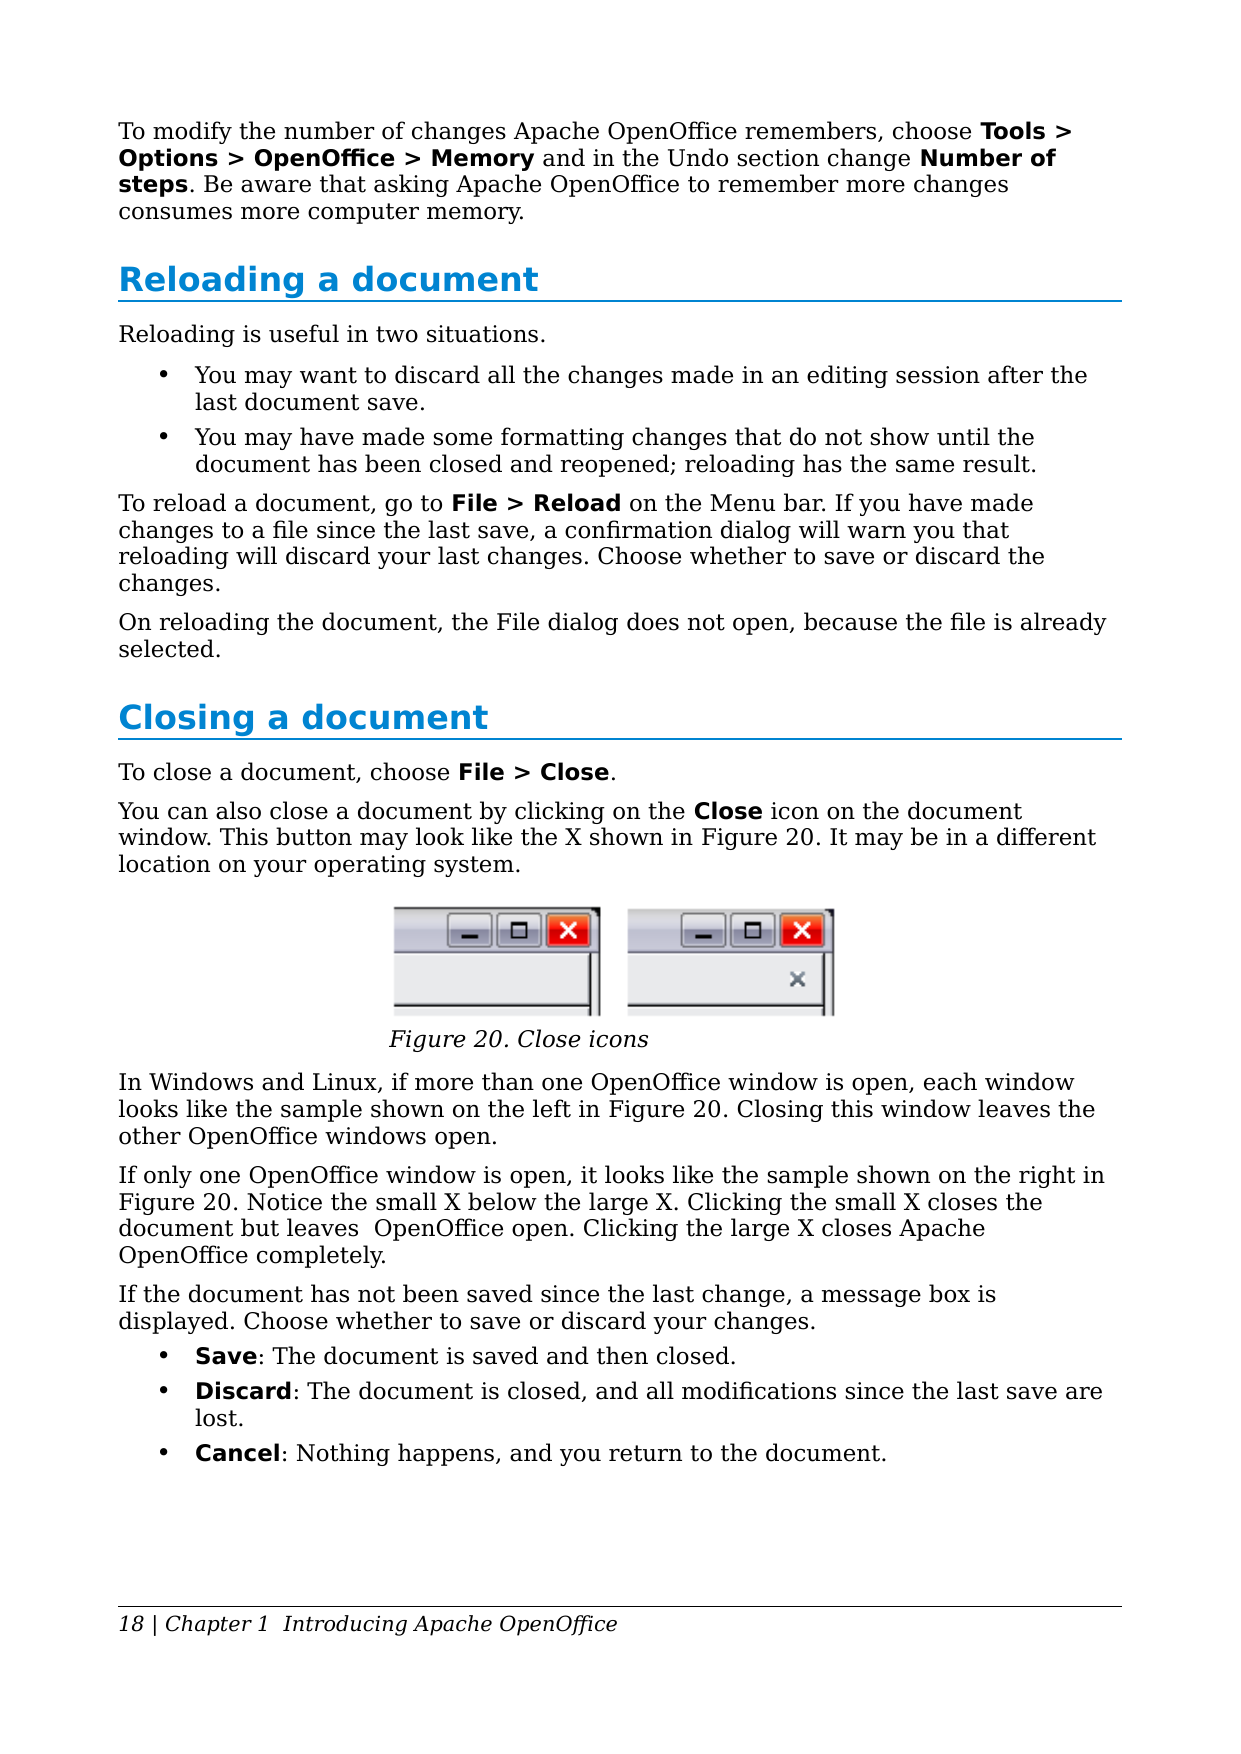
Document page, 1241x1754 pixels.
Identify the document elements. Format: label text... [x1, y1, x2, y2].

text To modify the number of changes Apache OpenOffice remembers, choose Tools > Options > OpenOffice > Memory and in the Undo section change Number of steps. Be aware that asking Apache OpenOffice to remember more changes consumes more computer memory. [118, 118, 1122, 225]
text Reloading is useful in two situations. [118, 321, 1122, 347]
list Save: The document is saved and then closed. [156, 1341, 1122, 1370]
text To reload a document, go to File > Reload on the Menu bar. If you have made changes to a file since the last save, a confirmation dialog will warn you that reloading will discard your last changes. Choose whether to save or discard the changes. [118, 490, 1122, 597]
text Figure 20. Close icons [389, 1026, 851, 1053]
picture [389, 902, 840, 1020]
text On reloading the document, the File dialog does not open, because the file is already selected. [118, 609, 1122, 663]
list You may want to discard all the changes made in an editing session after the last document save. [156, 360, 1122, 416]
text In Windows and Linux, if more than one OpenOffice window is open, each window looks like the sample shown on the left in Figure 20. Closing this window leaves the other OpenOffice windows open. [118, 1069, 1122, 1149]
list You may have made some formatting changes that do not show until the document has been closed and reopened; reloading has the same result. [156, 422, 1122, 478]
list Discard: The document is closed, and all modifications since the last save are lost. [156, 1376, 1122, 1432]
list If the document has not been saved since the last change, a message box is displayed. Choose whether to save or discard your changes. [118, 1281, 1122, 1334]
list Cancel: Nothing happens, and you return to the document. [156, 1438, 1122, 1468]
text You can also close a document by clicking on the Close icon on the document window. This button may look like the X shown in Figure 20. It may be in a different location on your operating system. [118, 798, 1122, 878]
subtitle Closing a document [118, 699, 1122, 738]
text If only one OpenOffice window is open, it looks like the sample shown on the right in Figure 20. Notice the small X below the large X. Clicking the small X closes the document but leaves OpenOffice open. Clicking the large X closes Apache OpenOffice completely. [118, 1162, 1122, 1269]
text To close a document, choose File > Close. [118, 759, 1122, 785]
subtitle Reloading a document [118, 261, 1122, 300]
